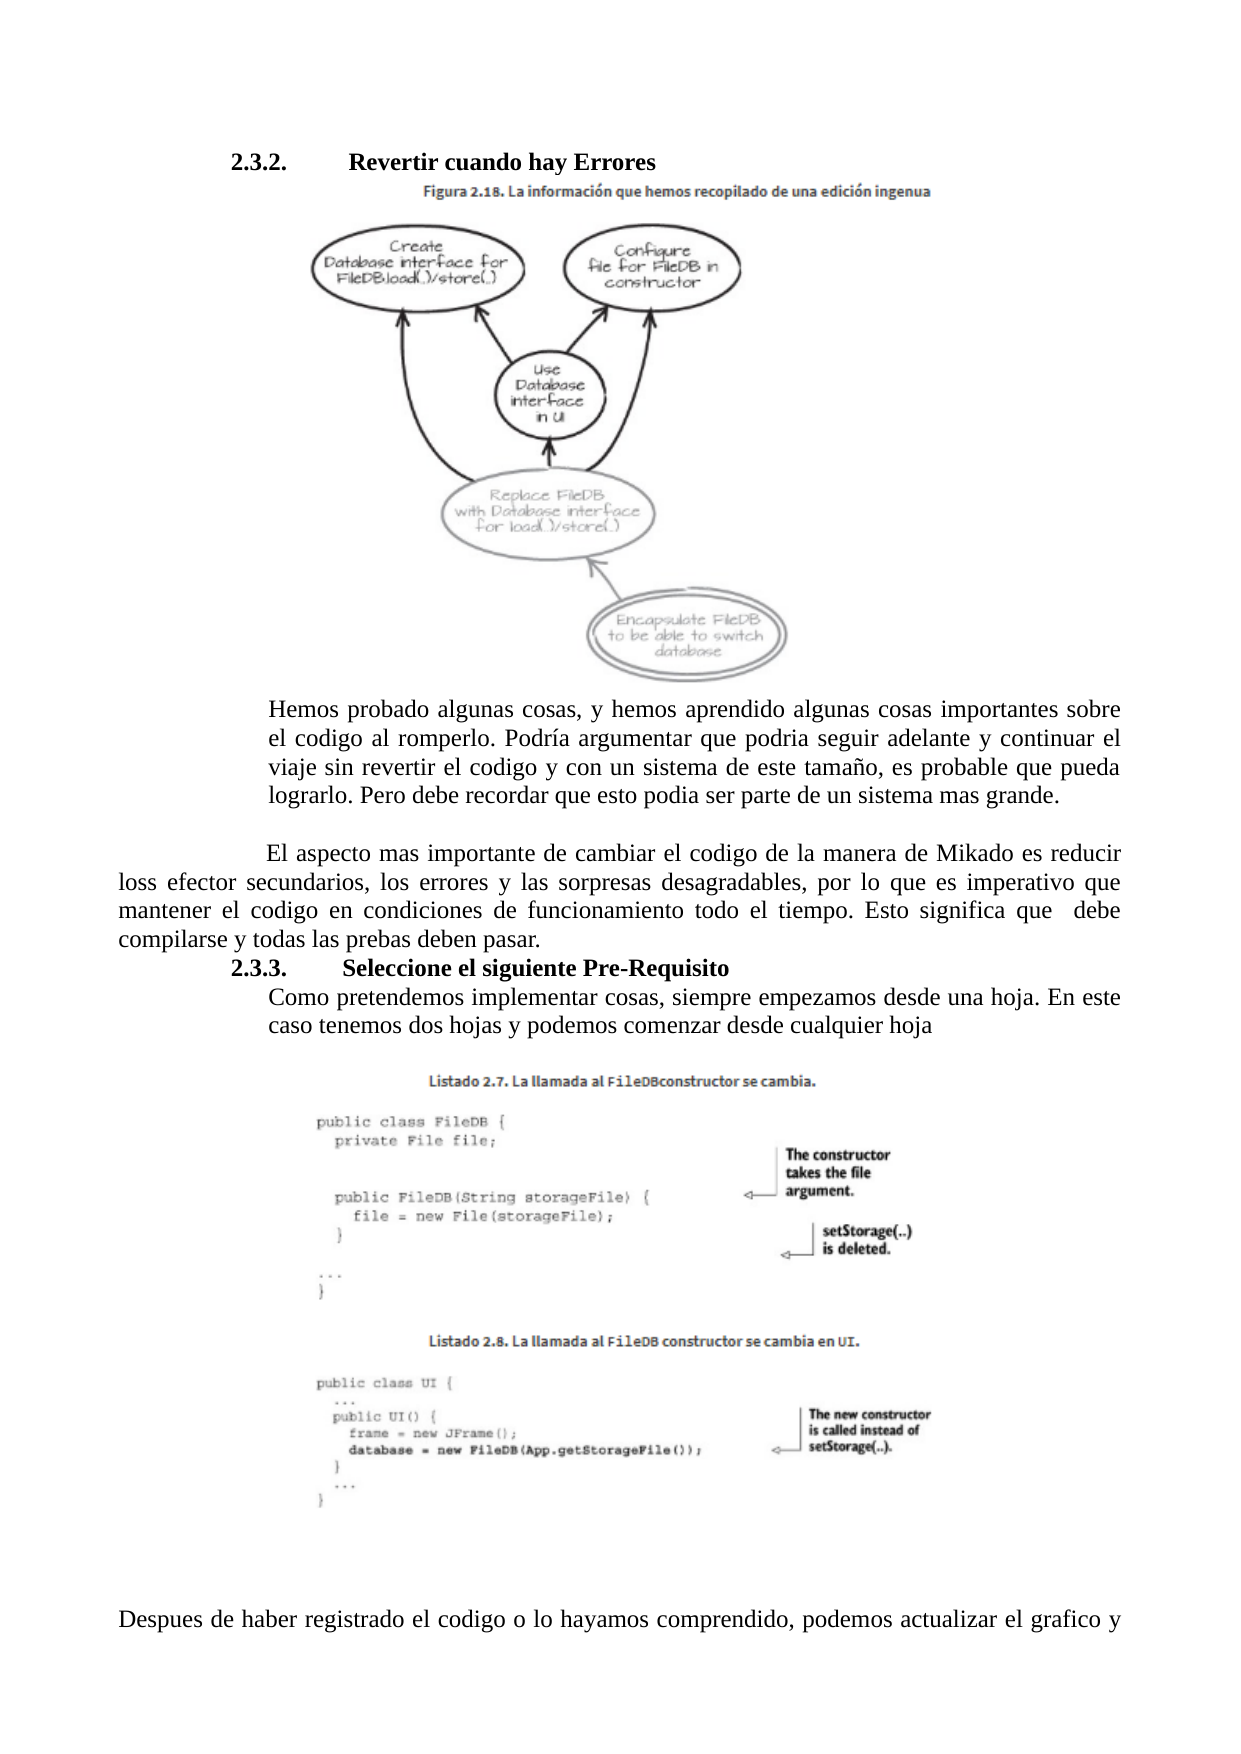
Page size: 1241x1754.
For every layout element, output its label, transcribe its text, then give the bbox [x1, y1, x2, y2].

picture [304, 1068, 936, 1519]
list Como pretendemos implementar cosas, siempre empezamos desde una hoja. En este caso tenemos dos hojas y podemos comenzar desde cualquier hoja [231, 982, 1122, 1039]
list Revertir cuando hay Errores [231, 147, 1122, 176]
picture [300, 175, 940, 695]
text El aspecto mas importante de cambiar el codigo de la manera de Mikado es reducir loss efector secundarios, los errores y las sorpresas desagradables, por lo que es imperativo que mantener el codigo en condiciones de funcionamiento todo el tiempo. Esto significa que debe compilarse y todas las prebas deben pasar. [118, 838, 1122, 953]
list Seleccione el siguiente Pre-Requisito [231, 953, 1122, 982]
list Hemos probado algunas cosas, y hemos aprendido algunas cosas importantes sobre el codigo al romperlo. Podría argumentar que podria seguir adelante y continuar el viaje sin revertir el codigo y con un sistema de este tamaño, es probable que pueda lograrlo. Pero debe recordar que esto podia ser parte de un sistema mas grande. [231, 176, 1122, 809]
text Despues de haber registrado el codigo o lo hayamos comprendido, podemos actualizar el grafico y [118, 1604, 1122, 1633]
